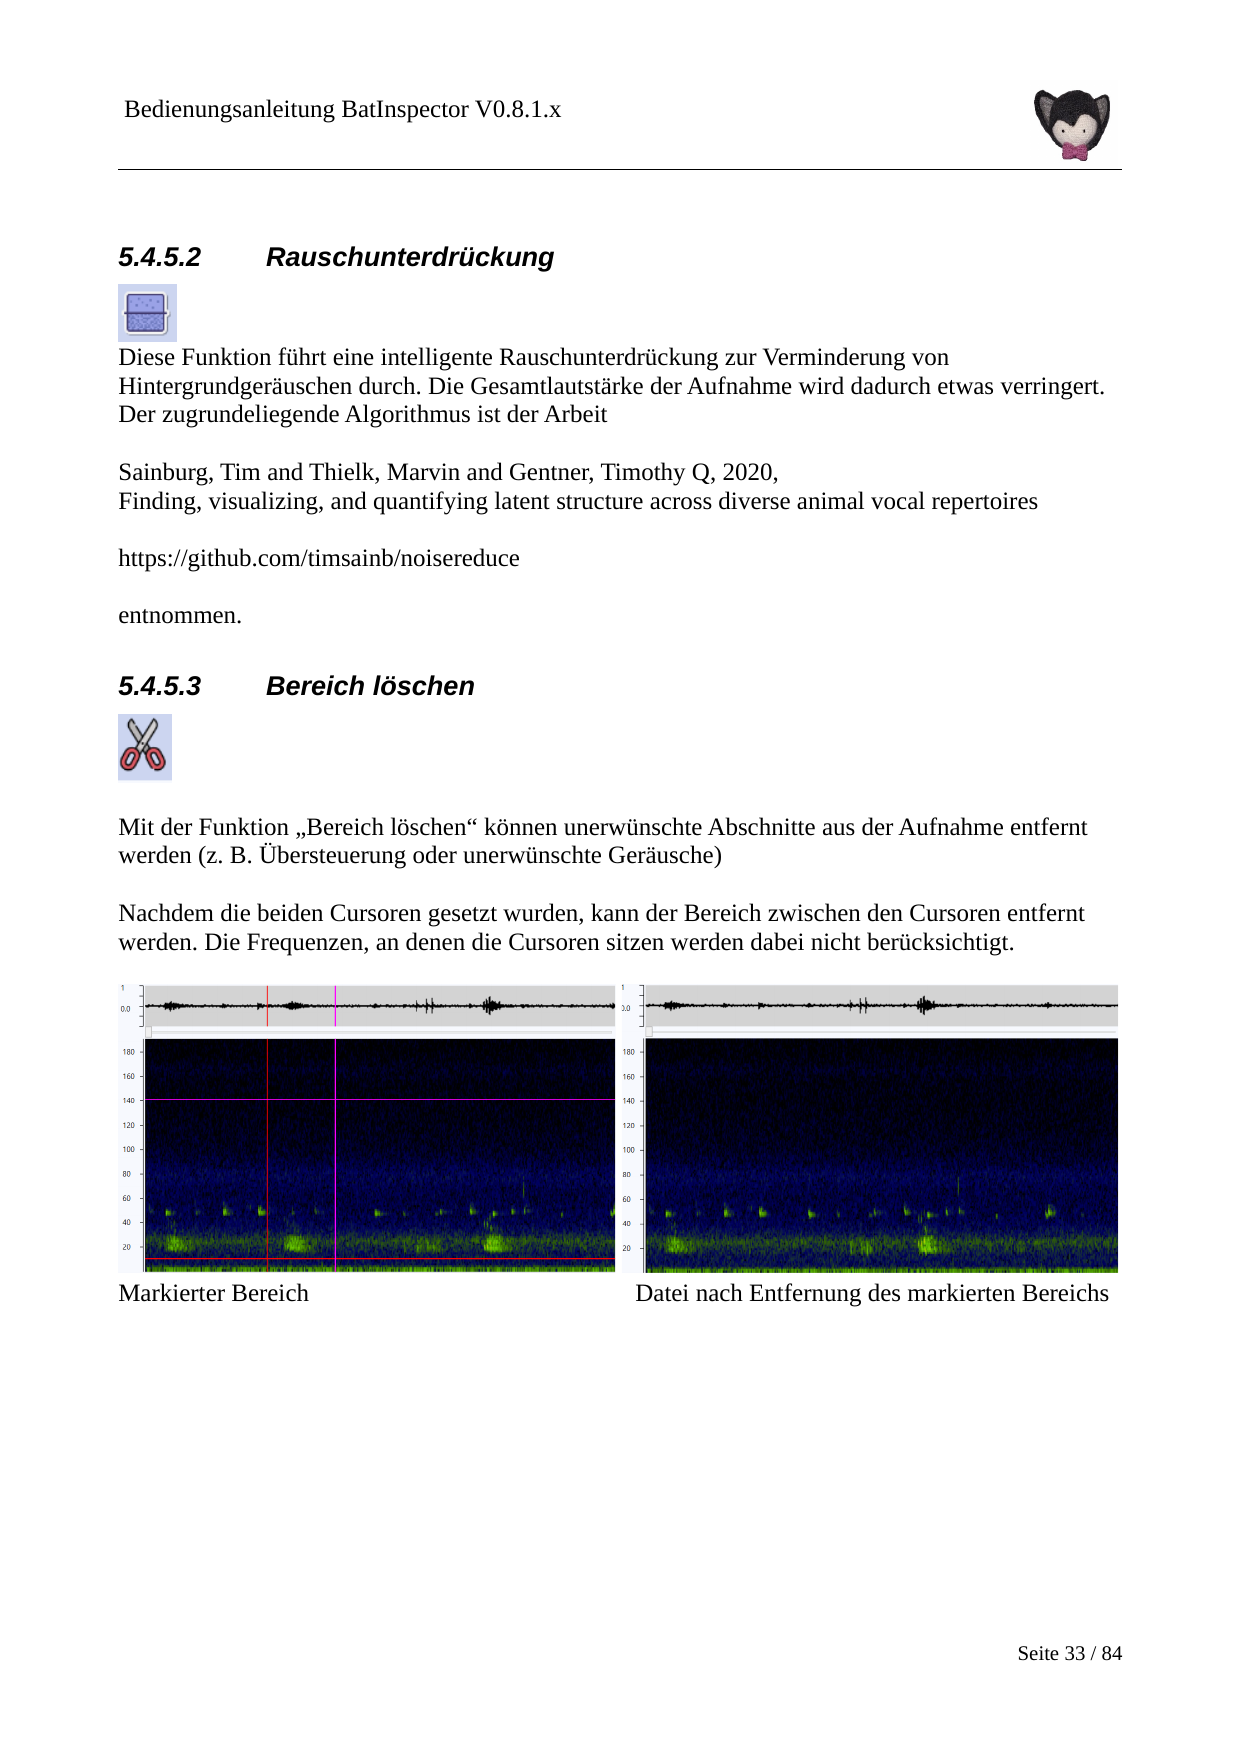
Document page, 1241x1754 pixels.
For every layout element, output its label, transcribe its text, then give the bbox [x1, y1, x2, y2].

picture [118, 284, 177, 342]
text Finding, visualizing, and quantifying latent structure across diverse animal vocal repertoires [118, 486, 1122, 514]
picture [1030, 80, 1119, 169]
text entnommen. [118, 600, 1122, 629]
text Mit der Funktion „Bereich löschen“ können unerwünschte Abschnitte aus der Aufnahme entfernt werden (z. B. Übersteuerung oder unerwünschte Geräusche) [118, 812, 1122, 869]
picture [118, 984, 616, 1273]
text Diese Funktion führt eine intelligente Rauschunterdrückung zur Verminderung von Hintergrundgeräuschen durch. Die Gesamtlautstärke der Aufnahme wird dadurch etwas verringert. [118, 342, 1122, 399]
subtitle Rauschunterdrückung [118, 241, 1122, 272]
text Der zugrundeliegende Algorithmus ist der Arbeit [118, 399, 1122, 428]
text Sainburg, Tim and Thielk, Marvin and Gentner, Timothy Q, 2020, [118, 457, 1122, 486]
text Nachdem die beiden Cursoren gesetzt wurden, kann der Bereich zwischen den Cursoren entfernt werden. Die Frequenzen, an denen die Cursoren sitzen werden dabei nicht berücksichtigt. [118, 898, 1122, 955]
text Markierter Bereich Datei nach Entfernung des markierten Bereichs [118, 1278, 1122, 1306]
picture [118, 714, 172, 783]
subtitle Bereich löschen [118, 670, 1122, 702]
picture [621, 984, 1119, 1273]
text https://github.com/timsainb/noisereduce [118, 543, 1122, 572]
